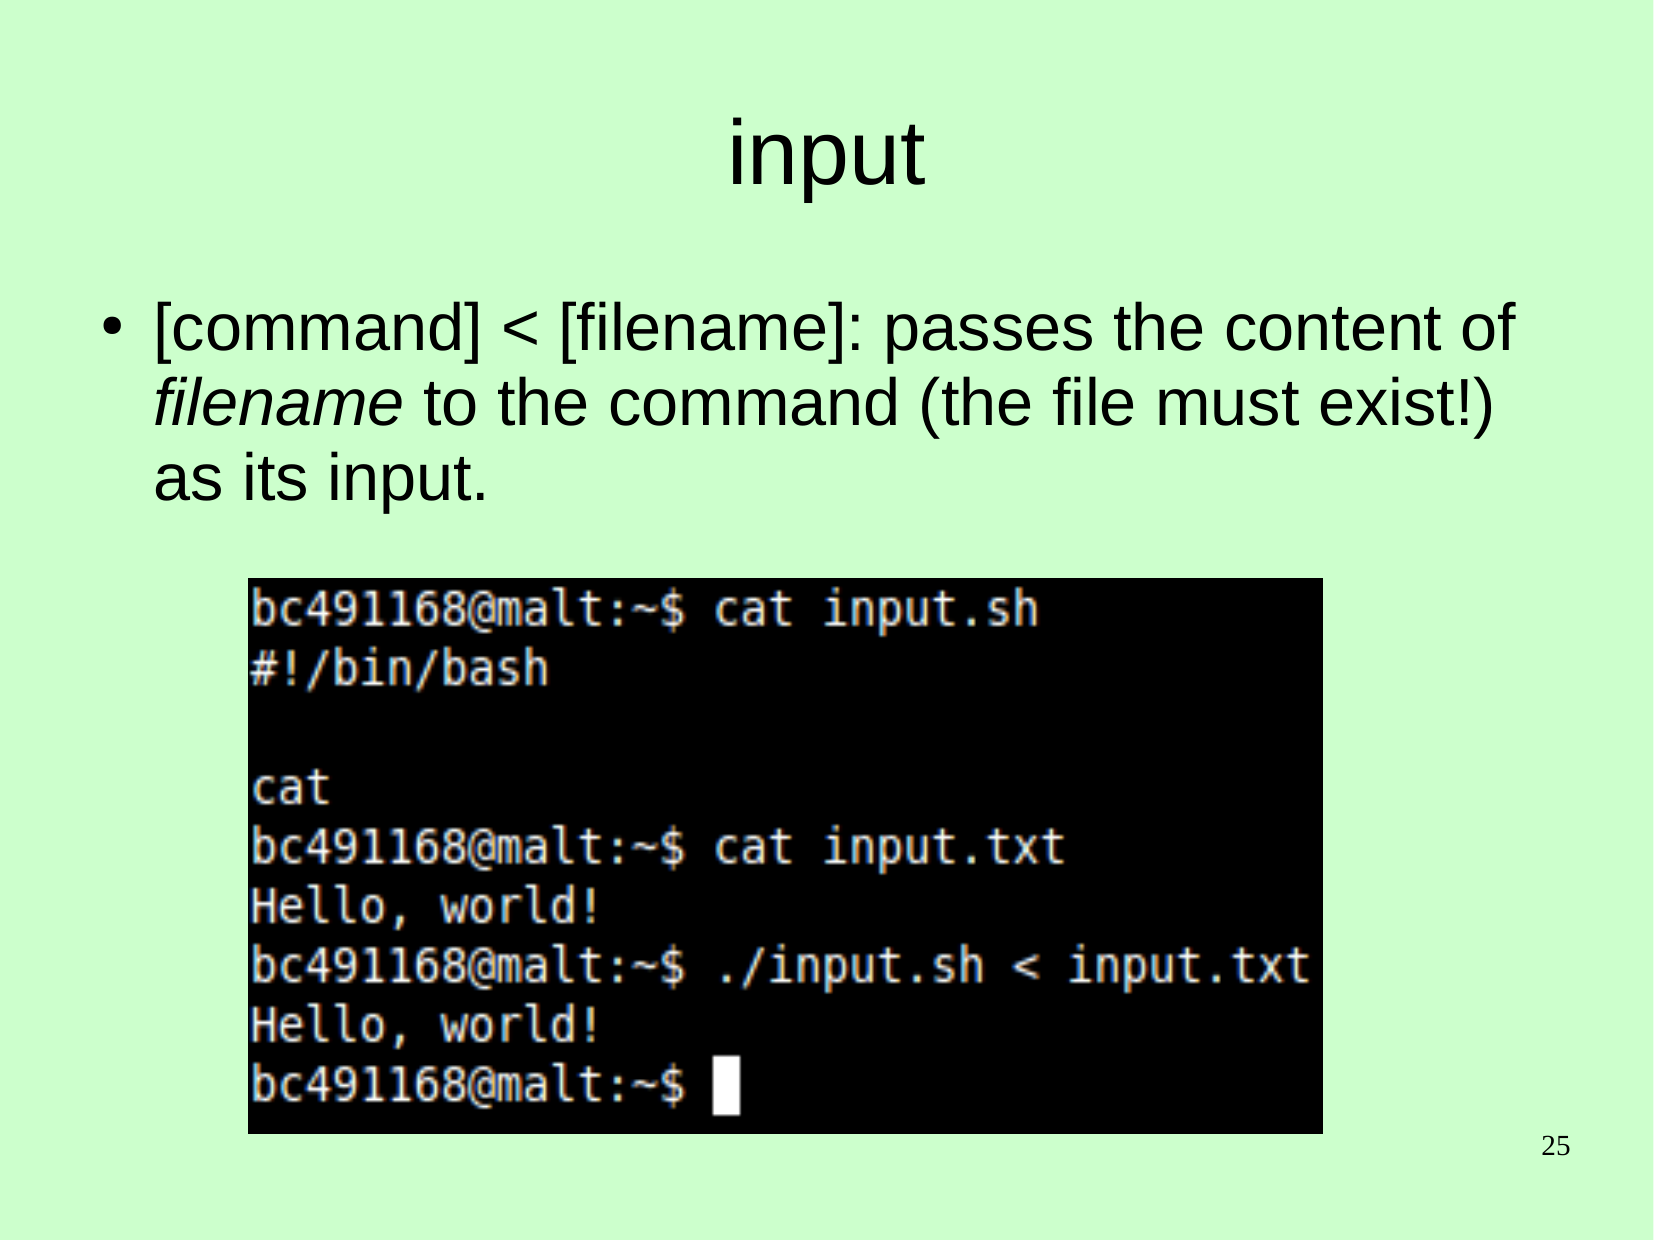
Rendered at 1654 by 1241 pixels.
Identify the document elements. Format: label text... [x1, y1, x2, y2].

picture [248, 578, 1323, 1134]
list [command] < [filename]: passes the content of filename to the command (the file must exist!) as its input­. [82, 290, 1571, 1010]
title input [82, 49, 1571, 257]
